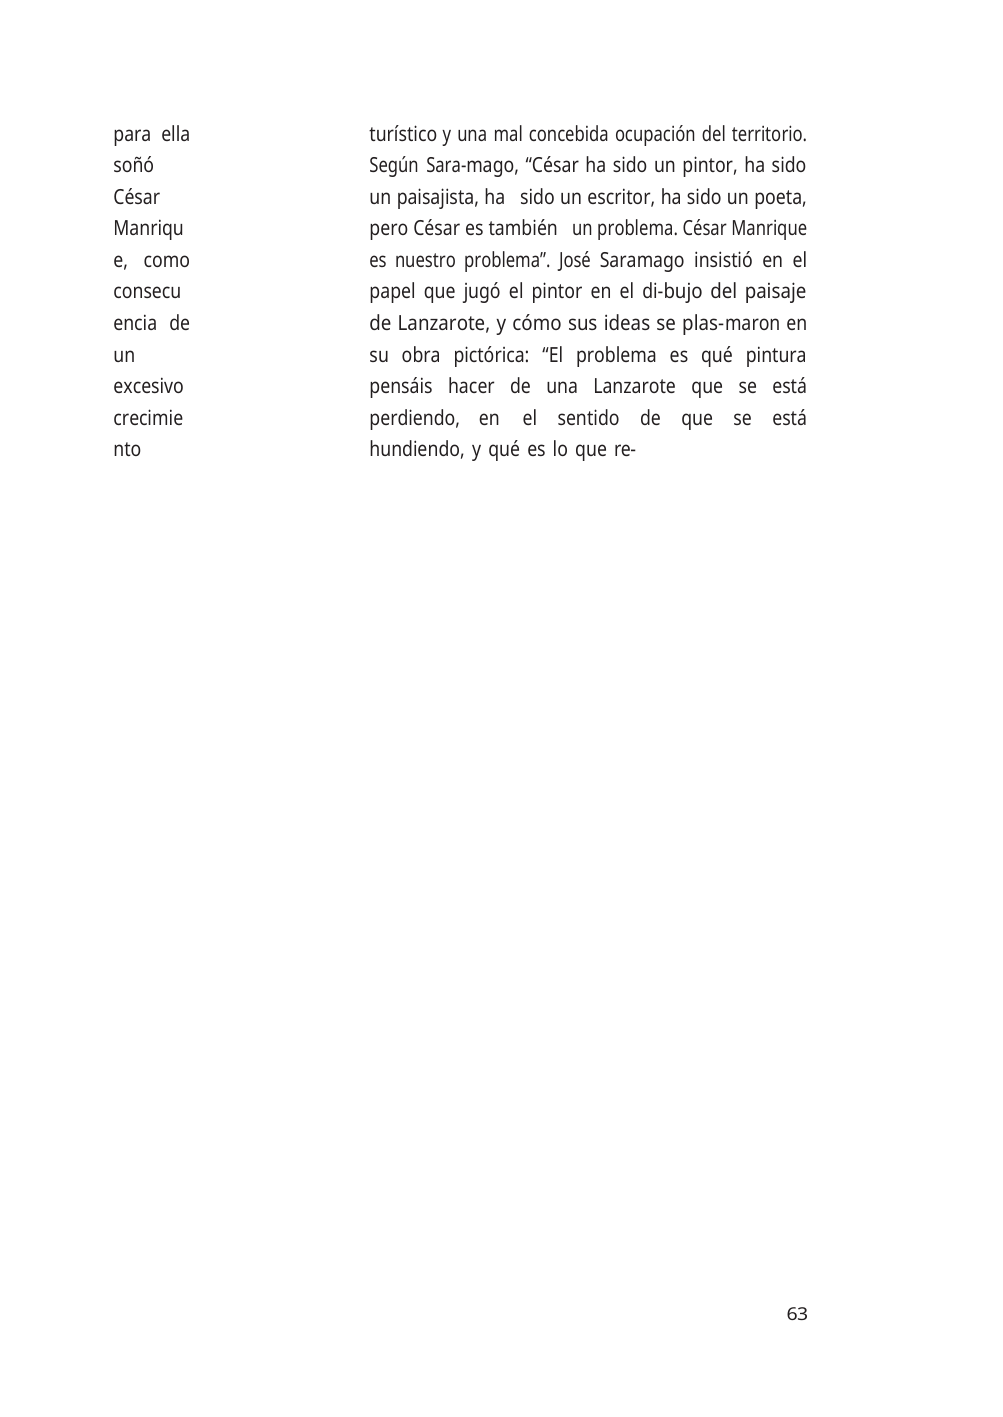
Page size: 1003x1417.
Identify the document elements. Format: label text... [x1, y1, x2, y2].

text turístico y una mal concebida ocupación del territorio. Según Sara-mago, “César ha sido un pintor, ha sido un paisajista, ha sido un escritor, ha sido un poeta, pero César es también un problema. César Manrique es nuestro problema”. José Saramago insistió en el papel que jugó el pintor en el di-bujo del paisaje de Lanzarote, y cómo sus ideas se plas-maron en su obra pictórica: “El problema es qué pintura pensáis hacer de una Lanzarote que se está perdiendo, en el sentido de que se está hundiendo, y qué es lo que re- [369, 119, 807, 463]
text para ella soñó César Manrique, como consecuencia de un excesivo crecimiento [113, 119, 190, 463]
